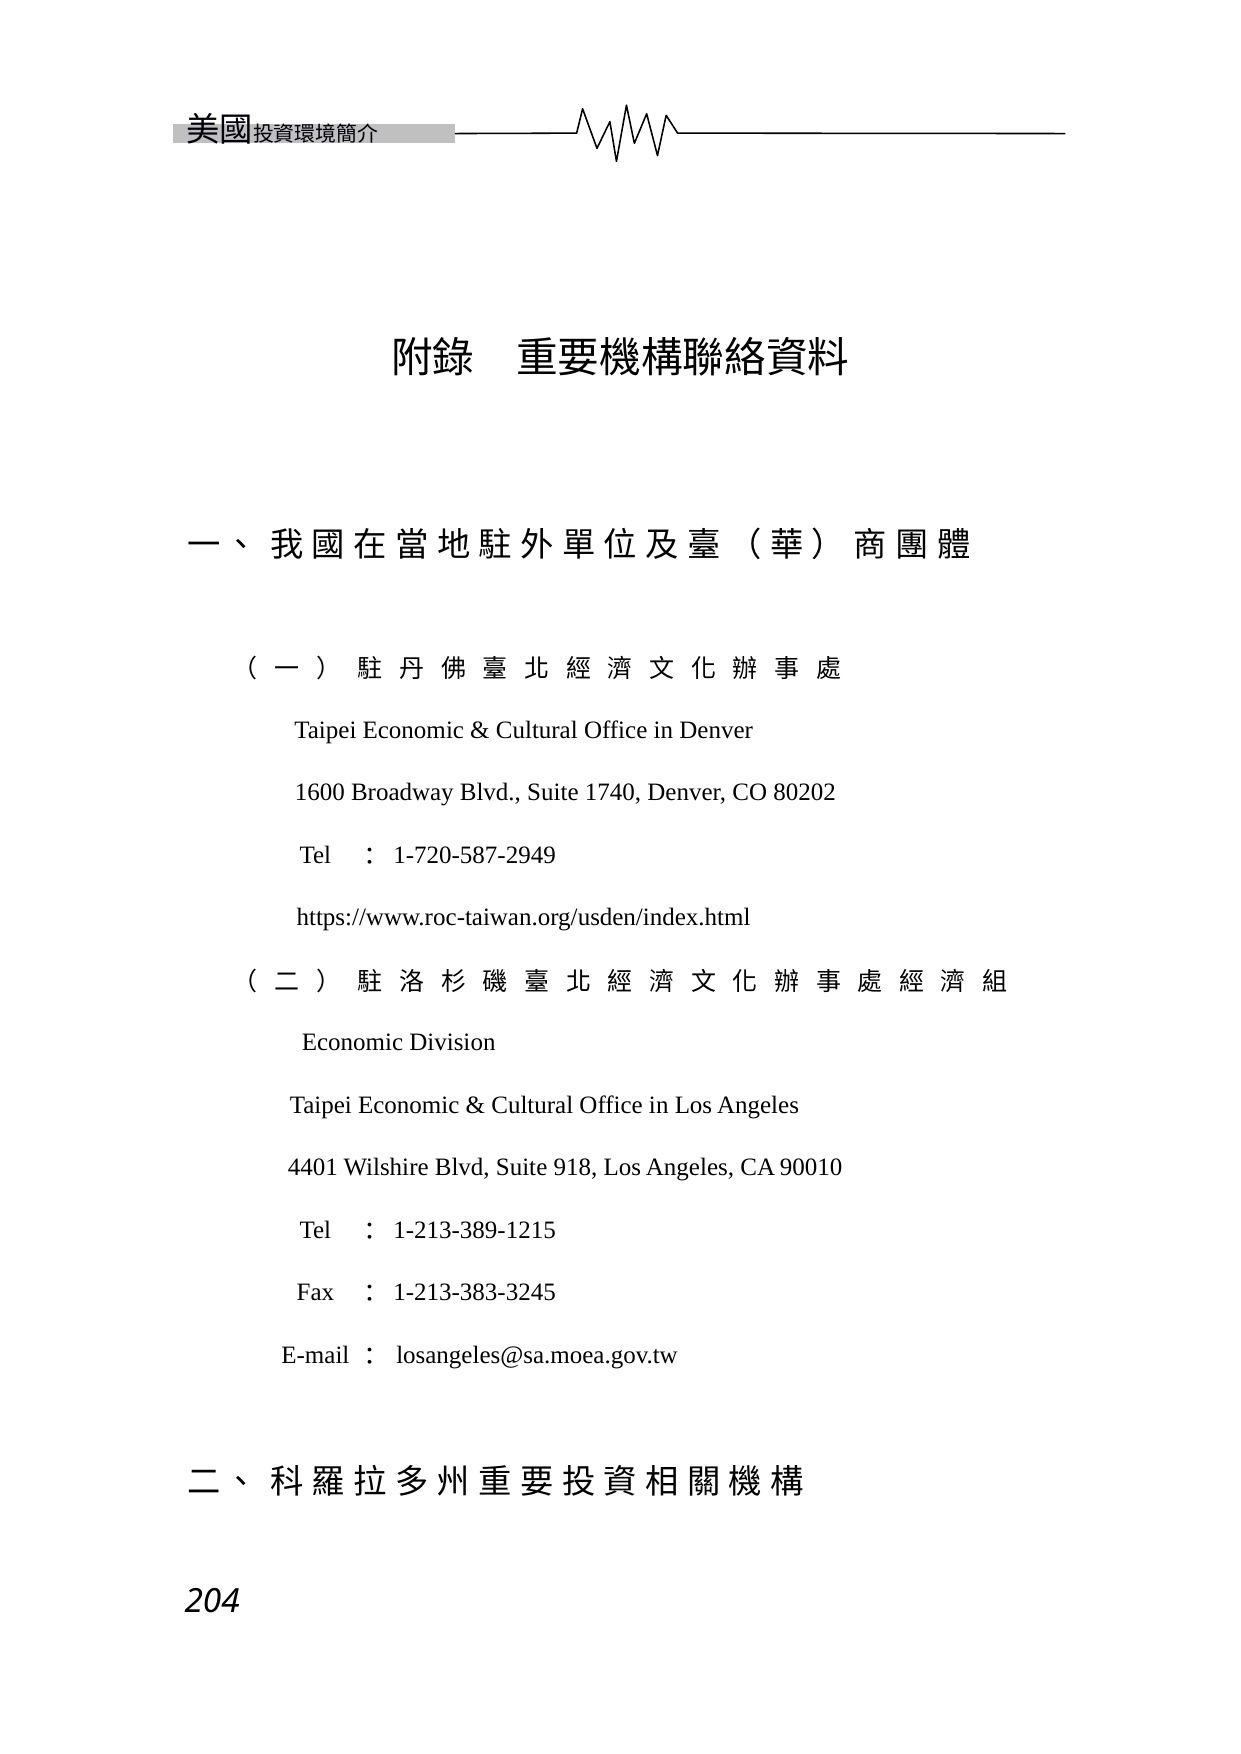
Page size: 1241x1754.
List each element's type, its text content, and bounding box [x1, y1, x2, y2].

text 1600 Broadway Blvd., Suite 1740, Denver, CO 80202 [207, 750, 1058, 813]
text （一）駐丹佛臺北經濟文化辦事處 [207, 625, 1058, 688]
text Taipei Economic & Cultural Office in Los Angeles [207, 1063, 1058, 1125]
text https://www.roc-taiwan.org/usden/index.html [207, 875, 1058, 938]
text 4401 Wilshire Blvd, Suite 918, Los Angeles, CA 90010 [207, 1125, 1058, 1188]
text Fax：1-213-383-3245 [207, 1250, 1058, 1313]
text 一、我國在當地駐外單位及臺（華）商團體 [183, 500, 1058, 563]
text E-mail：losangeles@sa.moea.gov.tw [207, 1313, 1058, 1375]
text 二、科羅拉多州重要投資相關機構 [183, 1438, 1058, 1500]
text Tel：1-213-389-1215 [207, 1188, 1058, 1250]
text （二）駐洛杉磯臺北經濟文化辦事處經濟組 [207, 938, 1058, 1000]
text Tel：1-720-587-2949 [207, 813, 1058, 875]
text Taipei Economic & Cultural Office in Denver [207, 688, 1058, 750]
text 附錄 重要機構聯絡資料 [183, 313, 1058, 375]
text Economic Division [207, 1000, 1058, 1063]
